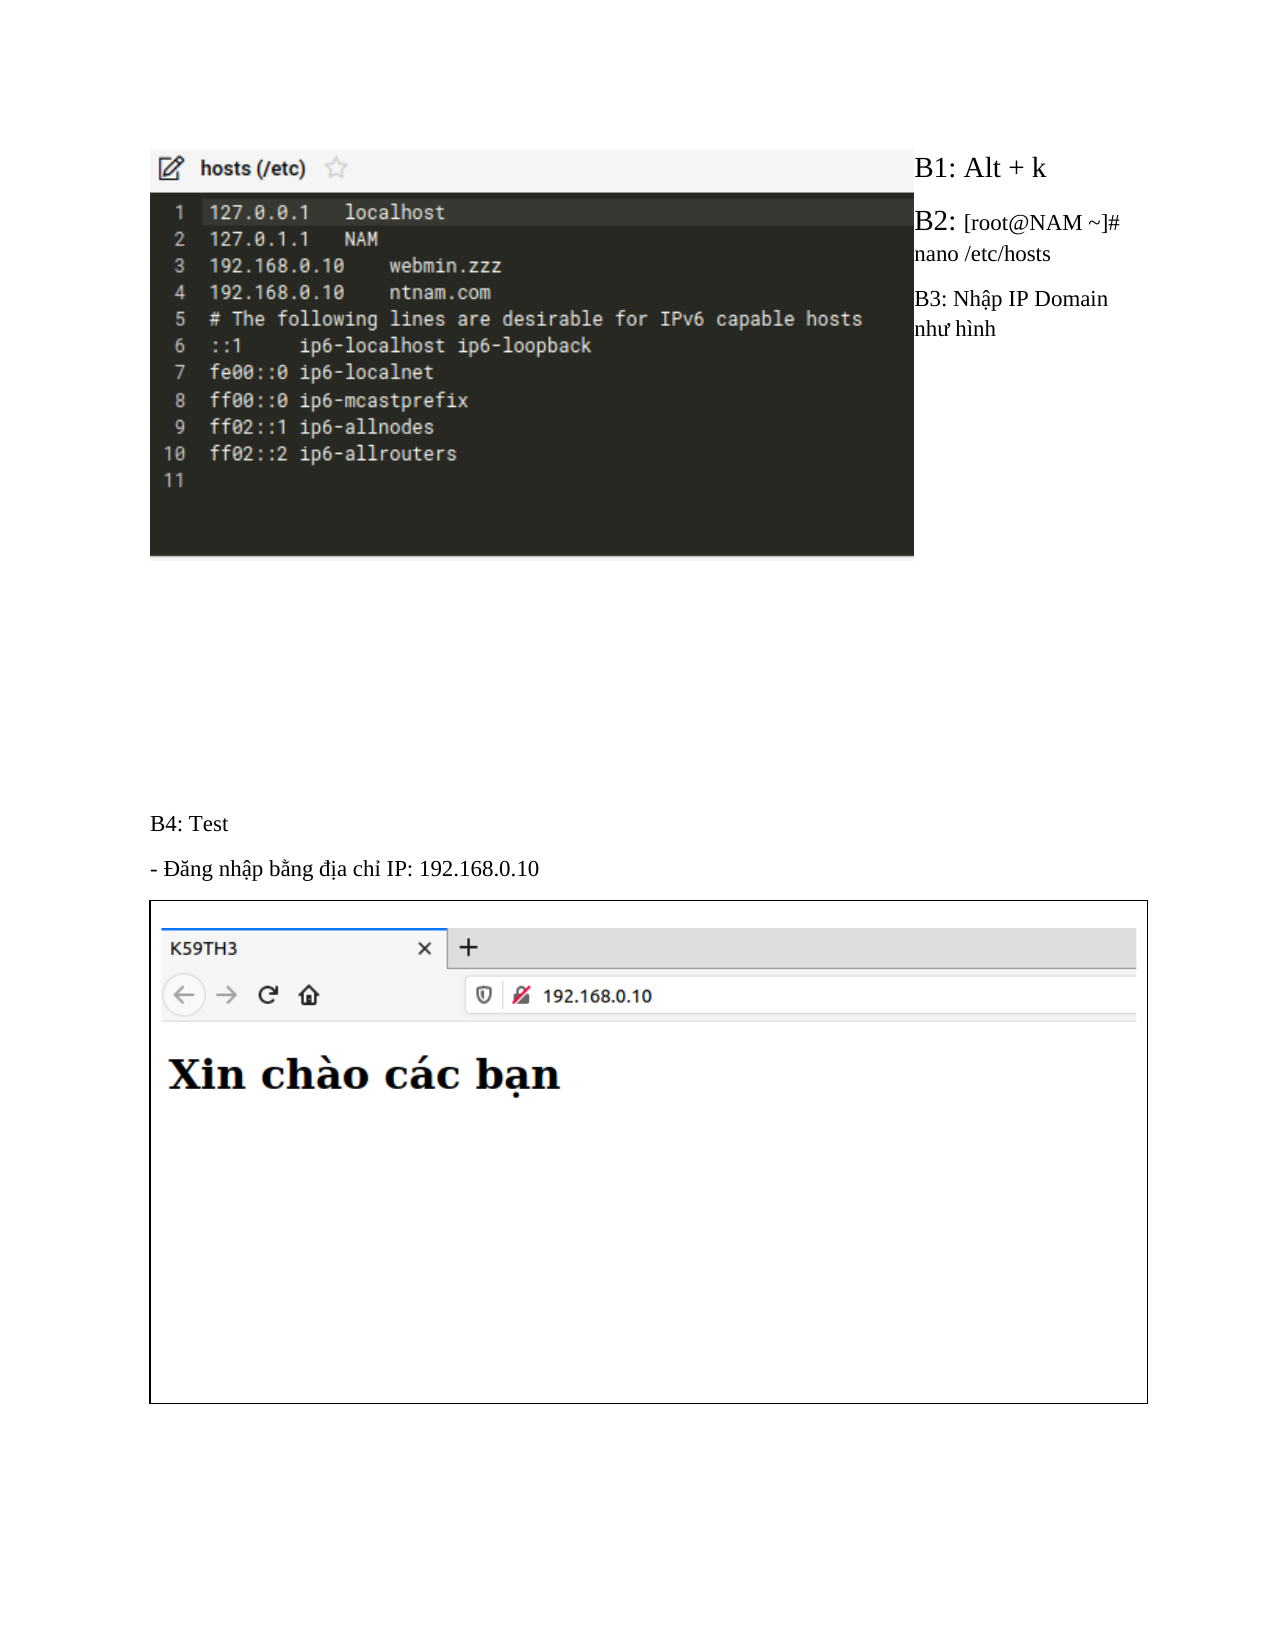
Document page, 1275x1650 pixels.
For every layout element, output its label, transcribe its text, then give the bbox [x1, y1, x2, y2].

table_header [151, 901, 1147, 1402]
text B1: Alt + k [914, 150, 1125, 183]
text - Đăng nhập bằng địa chỉ IP: 192.168.0.10 [150, 855, 1125, 881]
text B3: Nhập IP Domain như hình [914, 285, 1125, 342]
text B4: Test [150, 810, 1125, 837]
text B2: [root@NAM ~]# nano /etc/hosts [914, 203, 1125, 267]
